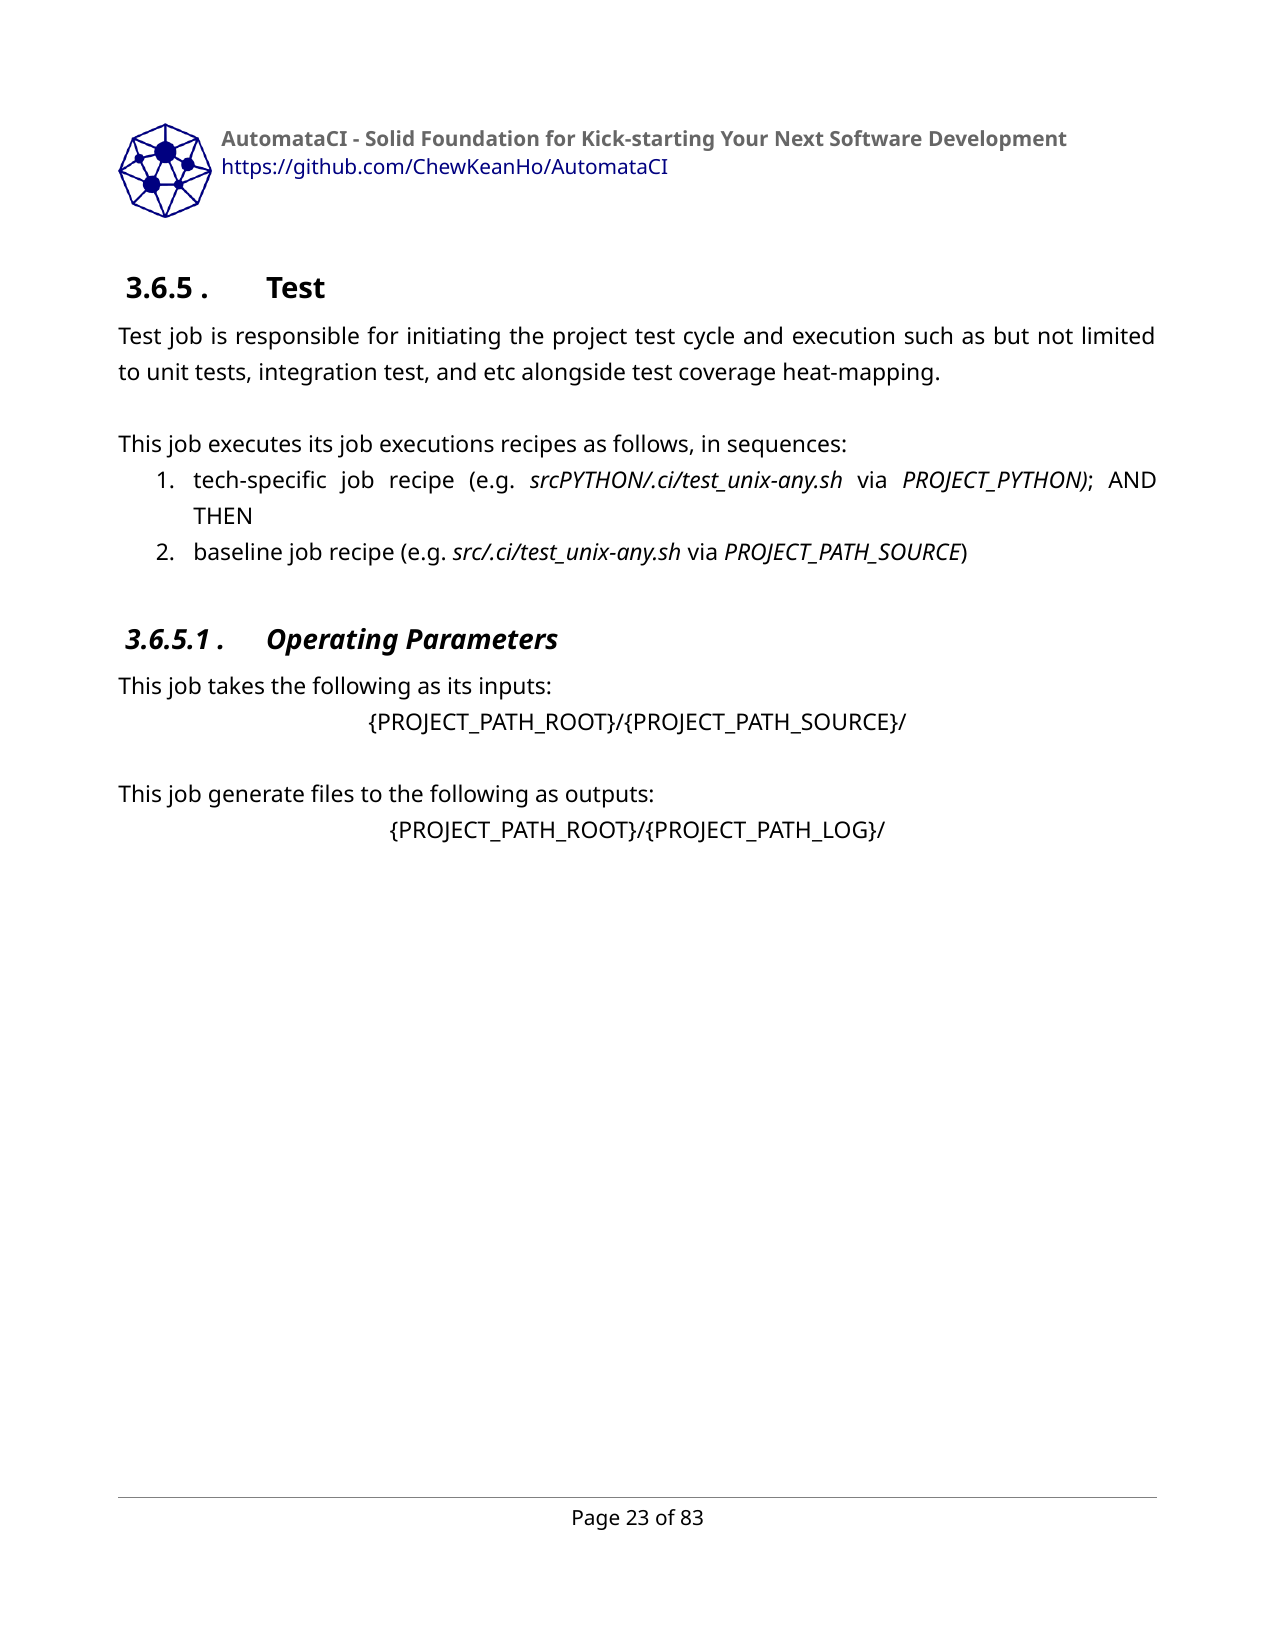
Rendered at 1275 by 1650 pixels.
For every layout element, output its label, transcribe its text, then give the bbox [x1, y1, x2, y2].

text This job generate files to the following as outputs: [118, 778, 1157, 809]
subtitle Test [118, 267, 1157, 307]
list tech-specific job recipe (e.g. srcPYTHON/.ci/test_unix-any.sh via PROJECT_PYTHON); AND THEN [156, 464, 1157, 531]
text This job takes the following as its inputs: [118, 670, 1157, 701]
list baseline job recipe (e.g. src/.ci/test_unix-any.sh via PROJECT_PATH_SOURCE) [156, 536, 1157, 567]
text This job executes its job executions recipes as follows, in sequences: [118, 428, 1157, 459]
text Test job is responsible for initiating the project test cycle and execution such as but not limited to unit tests, integration test, and etc alongside test coverage heat-mapping. [118, 320, 1157, 387]
text {PROJECT_PATH_ROOT}/{PROJECT_PATH_LOG}/ [118, 814, 1157, 845]
picture [118, 123, 212, 218]
text {PROJECT_PATH_ROOT}/{PROJECT_PATH_SOURCE}/ [118, 706, 1157, 737]
subtitle Operating Parameters [118, 620, 1157, 658]
